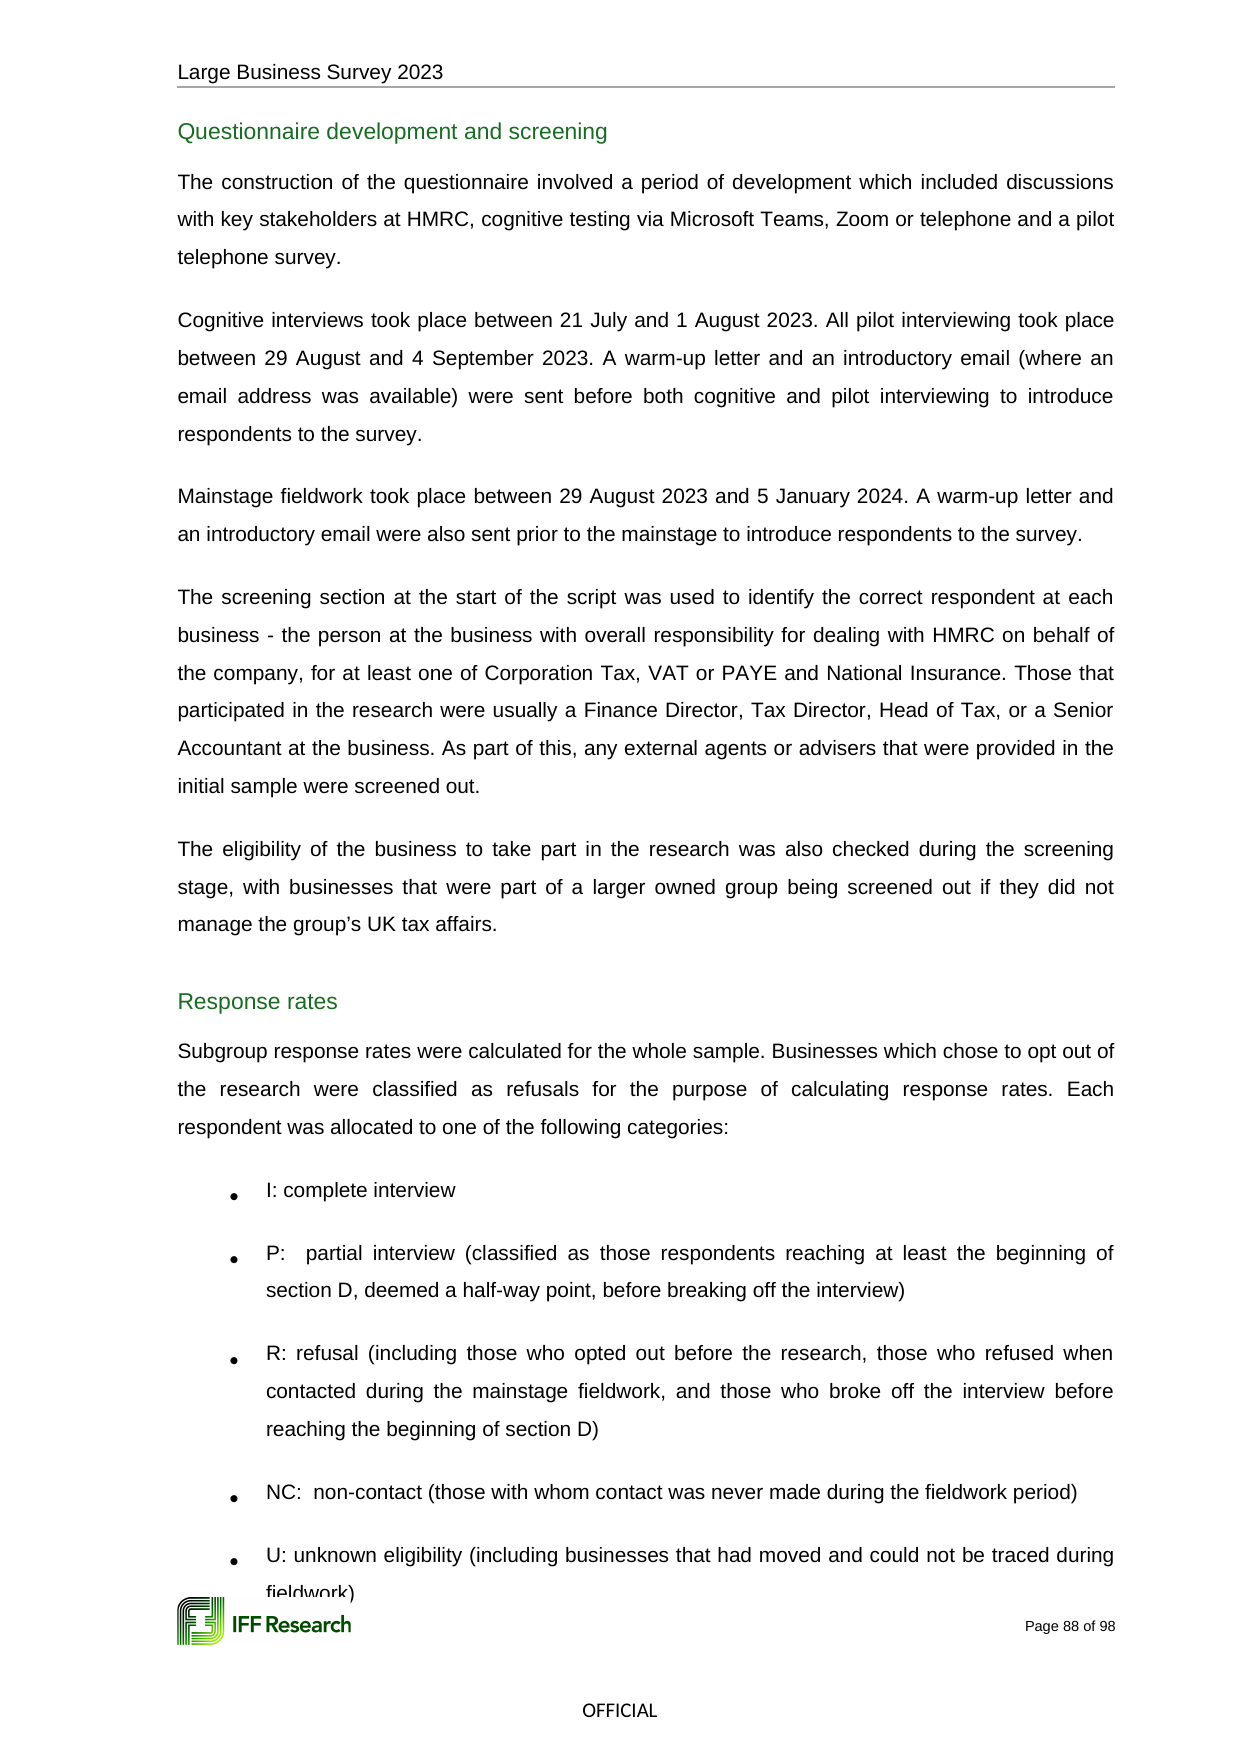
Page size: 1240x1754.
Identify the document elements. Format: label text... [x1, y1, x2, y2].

text Subgroup response rates were calculated for the whole sample. Businesses which chose to opt out of the research were classified as refusals for the purpose of calculating response rates. Each respondent was allocated to one of the following categories: [177, 1039, 1115, 1146]
text The screening section at the start of the script was used to identify the correct respondent at each business - the person at the business with overall responsibility for dealing with HMRC on behalf of the company, for at least one of Corporation Tax, VAT or PAYE and National Insurance. Those that participated in the research were usually a Finance Director, Tax Director, Head of Tax, or a Senior Accountant at the business. As part of this, any external agents or advisers that were provided in the initial sample were screened out. [177, 585, 1115, 805]
list R: refusal (including those who opted out before the research, those who refused when contacted during the mainstage fieldwork, and those who broke off the interview before reaching the beginning of section D) [230, 1341, 1115, 1448]
subtitle Questionnaire development and screening [177, 118, 1115, 144]
text Mainstage fieldwork took place between 29 August 2023 and 5 January 2024. A warm-up letter and an introductory email were also sent prior to the mainstage to introduce respondents to the survey. [177, 484, 1115, 553]
text Cognitive interviews took place between 21 July and 1 August 2023. All pilot interviewing took place between 29 August and 4 September 2023. A warm-up letter and an introductory email (where an email address was available) were sent before both cognitive and pilot interviewing to introduce respondents to the survey. [177, 308, 1115, 453]
list U: unknown eligibility (including businesses that had moved and could not be traced during fieldwork) [230, 1542, 1115, 1612]
subtitle Response rates [177, 988, 1115, 1014]
text The construction of the questionnaire involved a period of development which included discussions with key stakeholders at HMRC, cognitive testing via Microsoft Teams, Zoom or telephone and a pilot telephone survey. [177, 169, 1115, 277]
list P: partial interview (classified as those respondents reaching at least the beginning of section D, deemed a half-way point, before breaking off the interview) [230, 1240, 1115, 1310]
list NC: non-contact (those with whom contact was never made during the fieldwork period) [230, 1479, 1115, 1511]
list I: complete interview [230, 1177, 1115, 1209]
text The eligibility of the business to take part in the research was also checked during the screening stage, with businesses that were part of a larger owned group being screened out if they did not manage the group’s UK tax affairs. [177, 837, 1115, 944]
